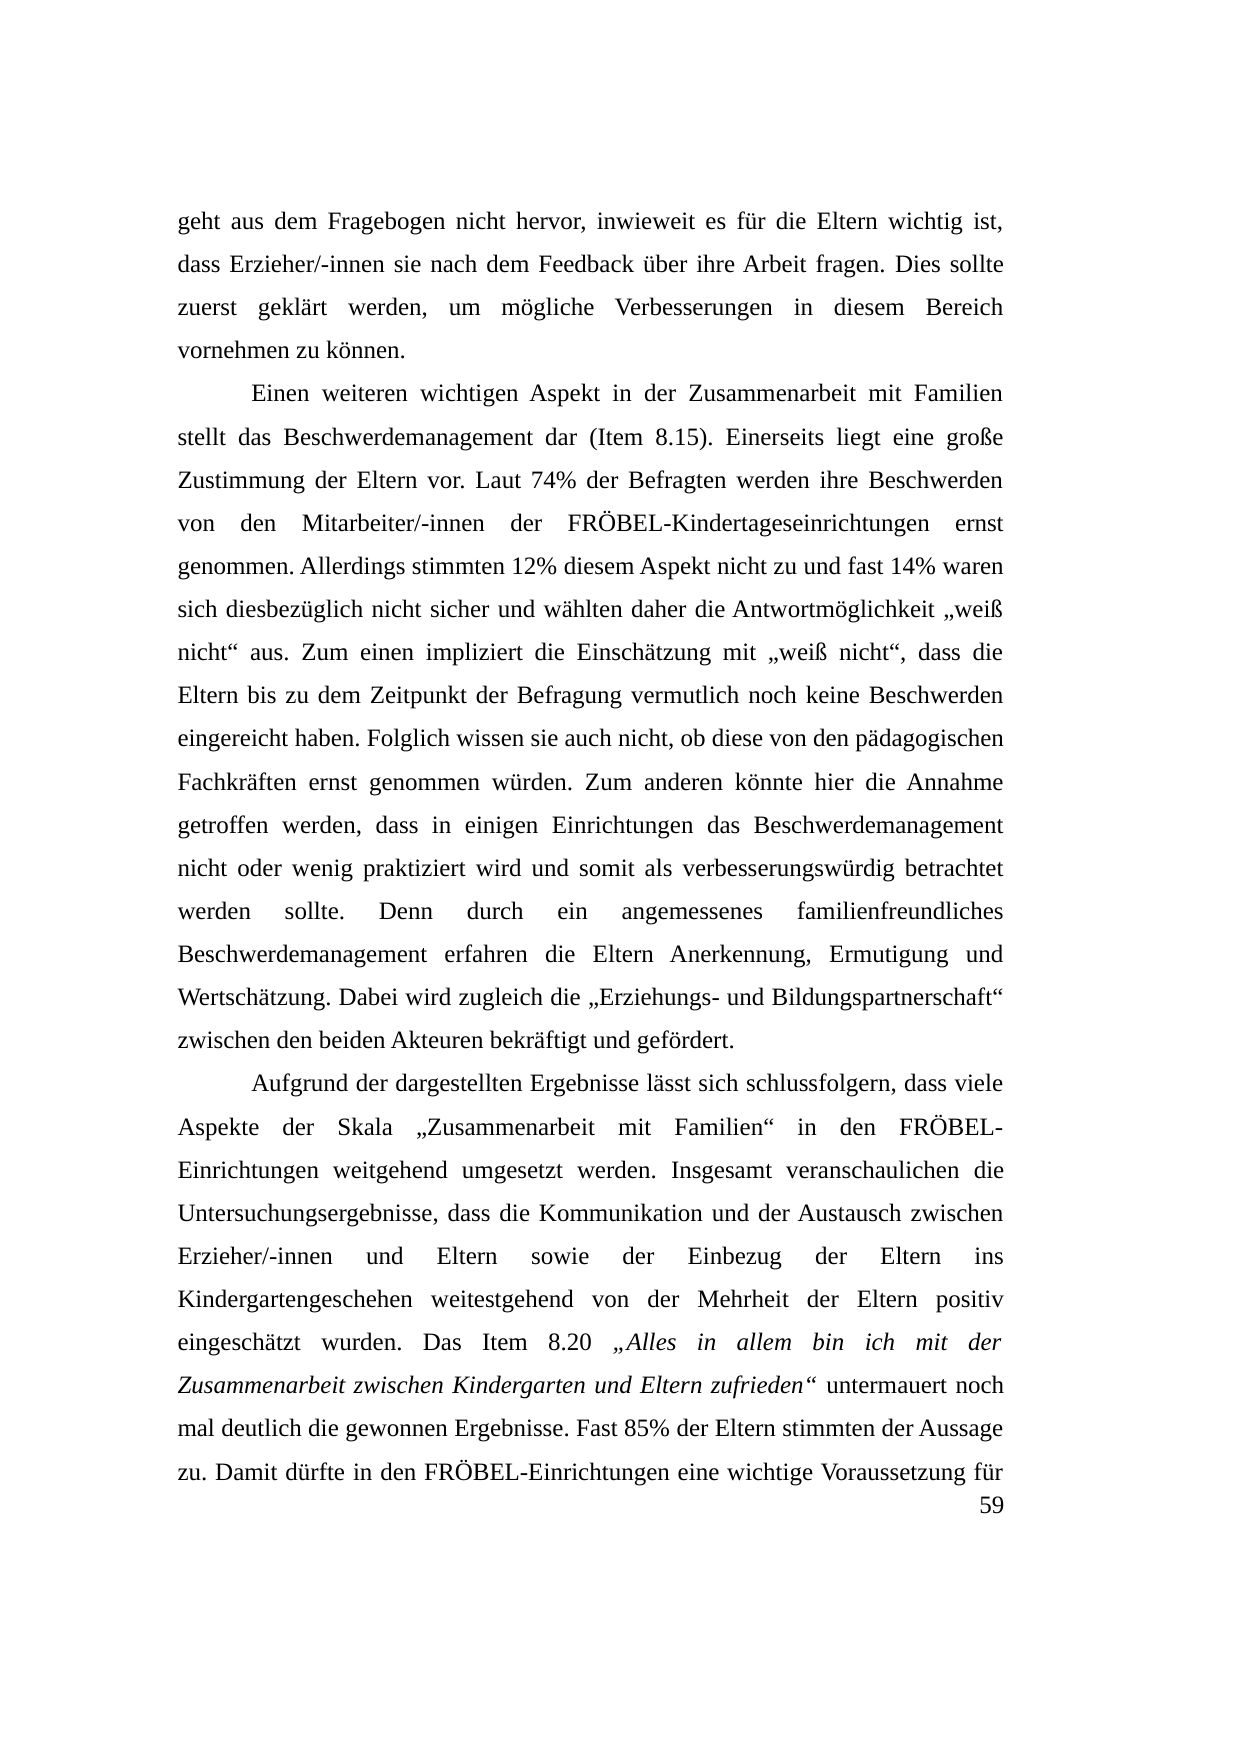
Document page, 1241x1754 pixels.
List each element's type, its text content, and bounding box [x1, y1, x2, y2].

text Einen weiteren wichtigen Aspekt in der Zusammenarbeit mit Familien stellt das Beschwerdemanagement dar (Item 8.15). Einerseits liegt eine große Zustimmung der Eltern vor. Laut 74% der Befragten werden ihre Beschwerden von den Mitarbeiter/-innen der FRÖBEL-Kindertageseinrichtungen ernst genommen. Allerdings stimmten 12% diesem Aspekt nicht zu und fast 14% waren sich diesbezüglich nicht sicher und wählten daher die Antwortmöglichkeit „weiß nicht“ aus. Zum einen impliziert die Einschätzung mit „weiß nicht“, dass die Eltern bis zu dem Zeitpunkt der Befragung vermutlich noch keine Beschwerden eingereicht haben. Folglich wissen sie auch nicht, ob diese von den pädagogischen Fachkräften ernst genommen würden. Zum anderen könnte hier die Annahme getroffen werden, dass in einigen Einrichtungen das Beschwerdemanagement nicht oder wenig praktiziert wird und somit als verbesserungswürdig betrachtet werden sollte. Denn durch ein angemessenes familienfreundliches Beschwerdemanagement erfahren die Eltern Anerkennung, Ermutigung und Wertschätzung. Dabei wird zugleich die „Erziehungs- und Bildungspartnerschaft“ zwischen den beiden Akteuren bekräftigt und gefördert. [177, 378, 1004, 1054]
text Aufgrund der dargestellten Ergebnisse lässt sich schlussfolgern, dass viele Aspekte der Skala „Zusammenarbeit mit Familien“ in den FRÖBEL-Einrichtungen weitgehend umgesetzt werden. Insgesamt veranschaulichen die Untersuchungsergebnisse, dass die Kommunikation und der Austausch zwischen Erzieher/-innen und Eltern sowie der Einbezug der Eltern ins Kindergartengeschehen weitestgehend von der Mehrheit der Eltern positiv eingeschätzt wurden. Das Item 8.20 „Alles in allem bin ich mit der Zusammenarbeit zwischen Kindergarten und Eltern zufrieden“ untermauert noch mal deutlich die gewonnen Ergebnisse. Fast 85% der Eltern stimmten der Aussage zu. Damit dürfte in den FRÖBEL-Einrichtungen eine wichtige Voraussetzung für [177, 1068, 1004, 1485]
text geht aus dem Fragebogen nicht hervor, inwieweit es für die Eltern wichtig ist, dass Erzieher/-innen sie nach dem Feedback über ihre Arbeit fragen. Dies sollte zuerst geklärt werden, um mögliche Verbesserungen in diesem Bereich vornehmen zu können. [177, 206, 1004, 364]
